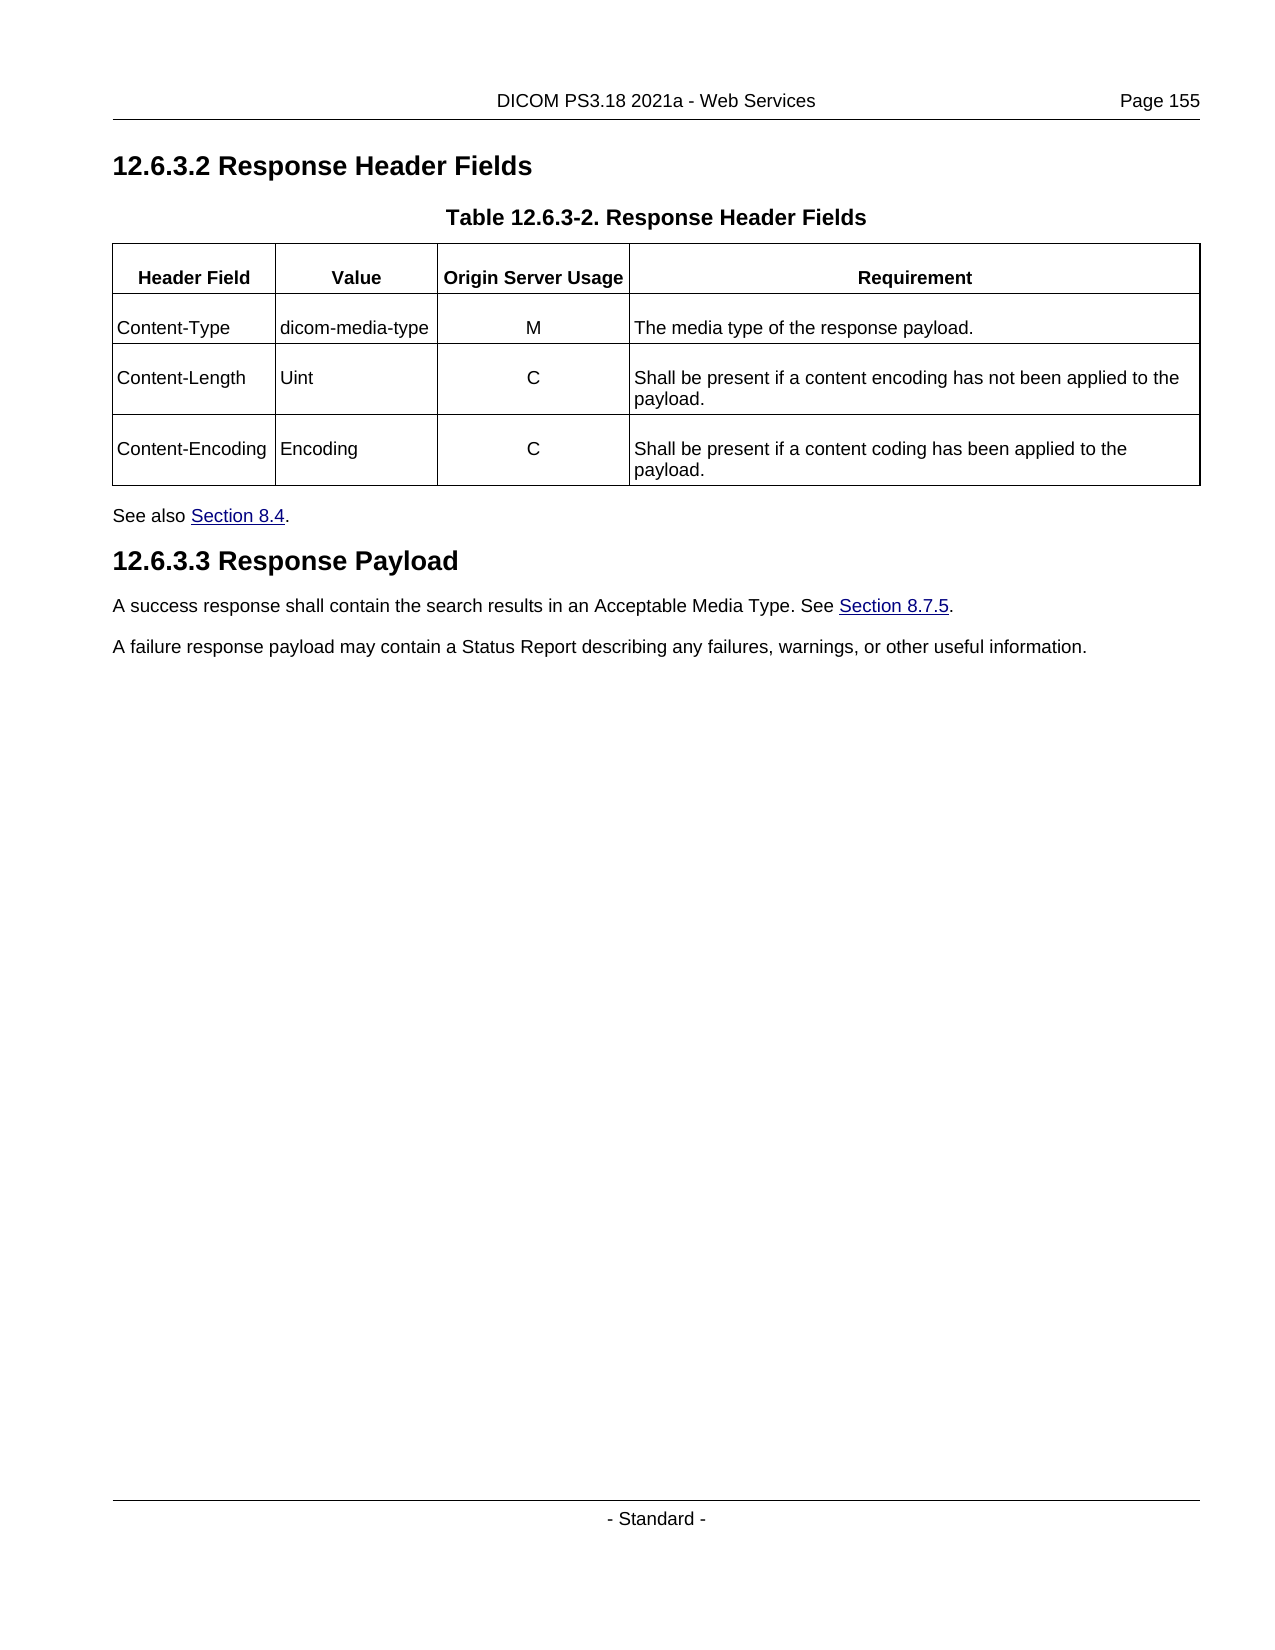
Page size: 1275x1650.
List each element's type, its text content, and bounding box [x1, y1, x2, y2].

table_header Value [276, 244, 437, 293]
text Table 12.6.3-2. Response Header Fields [112, 204, 1200, 229]
table_cell Uint [276, 344, 437, 414]
table_cell Content-Encoding [113, 415, 275, 485]
text A failure response payload may contain a Status Report describing any failures, warnings, or other useful information. [112, 635, 1200, 657]
table_cell Encoding [276, 415, 437, 485]
text 12.6.3.3 Response Payload [112, 545, 1200, 576]
table_cell Shall be present if a content coding has been applied to the payload. [630, 415, 1199, 485]
table_header Requirement [630, 244, 1199, 293]
text See also Section 8.4. [112, 505, 1200, 526]
table_cell The media type of the response payload. [630, 294, 1199, 342]
table_cell dicom-media-type [276, 294, 437, 342]
table_cell M [438, 294, 629, 342]
table_cell C [438, 344, 629, 414]
table_cell Shall be present if a content encoding has not been applied to the payload. [630, 344, 1199, 414]
table_header Header Field [113, 244, 275, 293]
table_cell Content-Length [113, 344, 275, 414]
table_cell C [438, 415, 629, 485]
text A success response shall contain the search results in an Acceptable Media Type. See Section 8.7.5. [112, 595, 1200, 617]
table_cell Content-Type [113, 294, 275, 342]
table_header Origin Server Usage [438, 244, 629, 293]
text 12.6.3.2 Response Header Fields [112, 150, 1200, 181]
